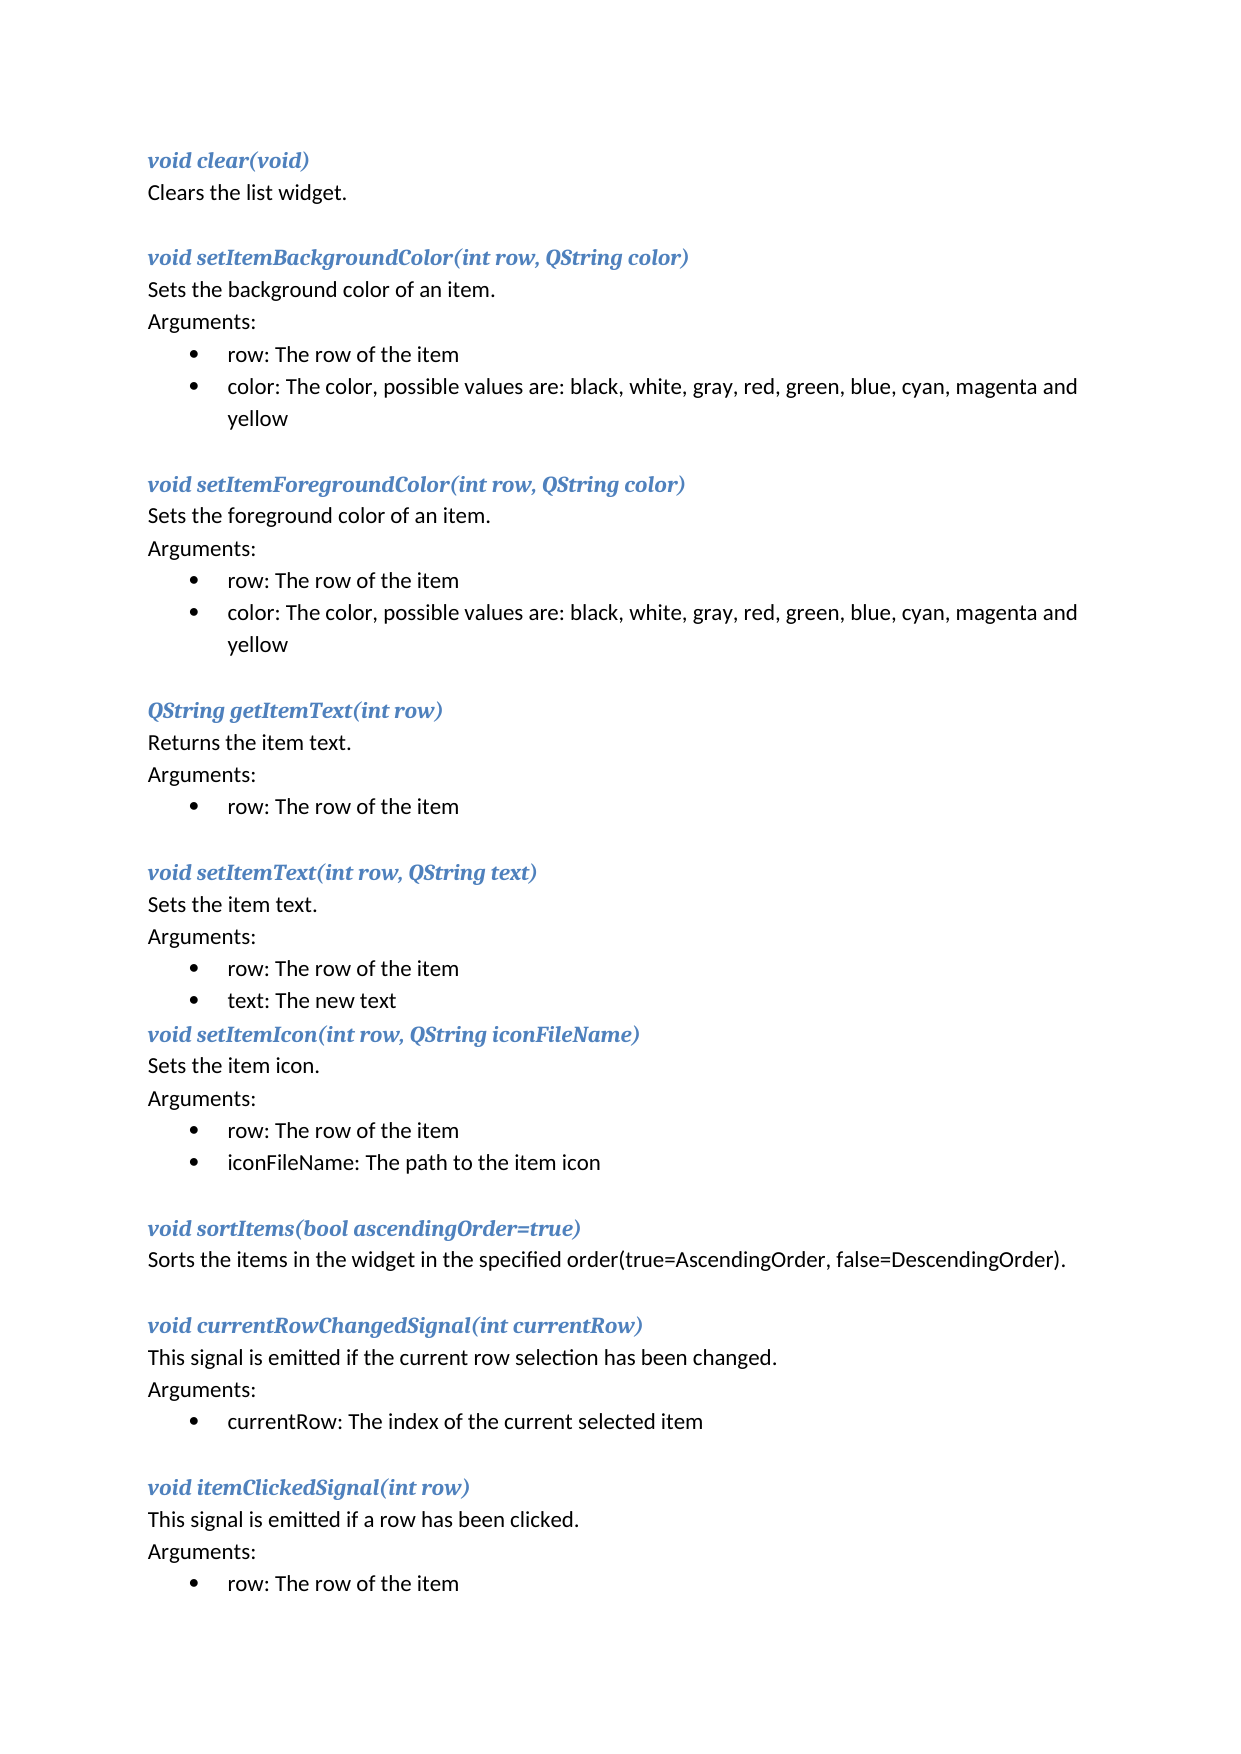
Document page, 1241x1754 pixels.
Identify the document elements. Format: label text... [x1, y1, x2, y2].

text Clears the list widget. [148, 178, 1093, 206]
text Arguments: [148, 1375, 1093, 1403]
list row: The row of the item [190, 792, 1093, 820]
subtitle void clear(void) [148, 148, 1093, 174]
text Arguments: [148, 534, 1093, 562]
text Sets the foreground color of an item. [148, 502, 1093, 529]
subtitle QString getItemText(int row) [148, 698, 1093, 724]
subtitle void sortItems(bool ascendingOrder=true) [148, 1215, 1093, 1242]
subtitle void setItemBackgroundColor(int row, QString color) [148, 245, 1093, 271]
text Sets the background color of an item. [148, 275, 1093, 303]
subtitle void currentRowChangedSignal(int currentRow) [148, 1313, 1093, 1339]
subtitle void setItemIcon(int row, QString iconFileName) [148, 1021, 1093, 1048]
list iconFileName: The path to the item icon [190, 1148, 1093, 1176]
list currentRow: The index of the current selected item [190, 1407, 1093, 1436]
text Sets the item text. [148, 890, 1093, 918]
list color: The color, possible values are: black, white, gray, red, green, blue, cyan, magenta and yellow [190, 372, 1093, 432]
text Arguments: [148, 922, 1093, 950]
list row: The row of the item [190, 1569, 1093, 1597]
text This signal is emitted if the current row selection has been changed. [148, 1343, 1093, 1371]
subtitle void setItemForegroundColor(int row, QString color) [148, 471, 1093, 498]
list color: The color, possible values are: black, white, gray, red, green, blue, cyan, magenta and yellow [190, 598, 1093, 658]
list text: The new text [190, 986, 1093, 1014]
subtitle void itemClickedSignal(int row) [148, 1475, 1093, 1501]
subtitle void setItemText(int row, QString text) [148, 859, 1093, 886]
list row: The row of the item [190, 340, 1093, 368]
text Returns the item text. [148, 728, 1093, 756]
list row: The row of the item [190, 1116, 1093, 1144]
text This signal is emitted if a row has been clicked. [148, 1505, 1093, 1533]
list row: The row of the item [190, 954, 1093, 982]
list row: The row of the item [190, 566, 1093, 594]
text Sets the item icon. [148, 1052, 1093, 1079]
text Arguments: [148, 307, 1093, 336]
text Sorts the items in the widget in the specified order(true=AscendingOrder, false=DescendingOrder). [148, 1246, 1093, 1274]
text Arguments: [148, 1537, 1093, 1565]
text Arguments: [148, 1084, 1093, 1112]
list Arguments: [148, 760, 1093, 788]
